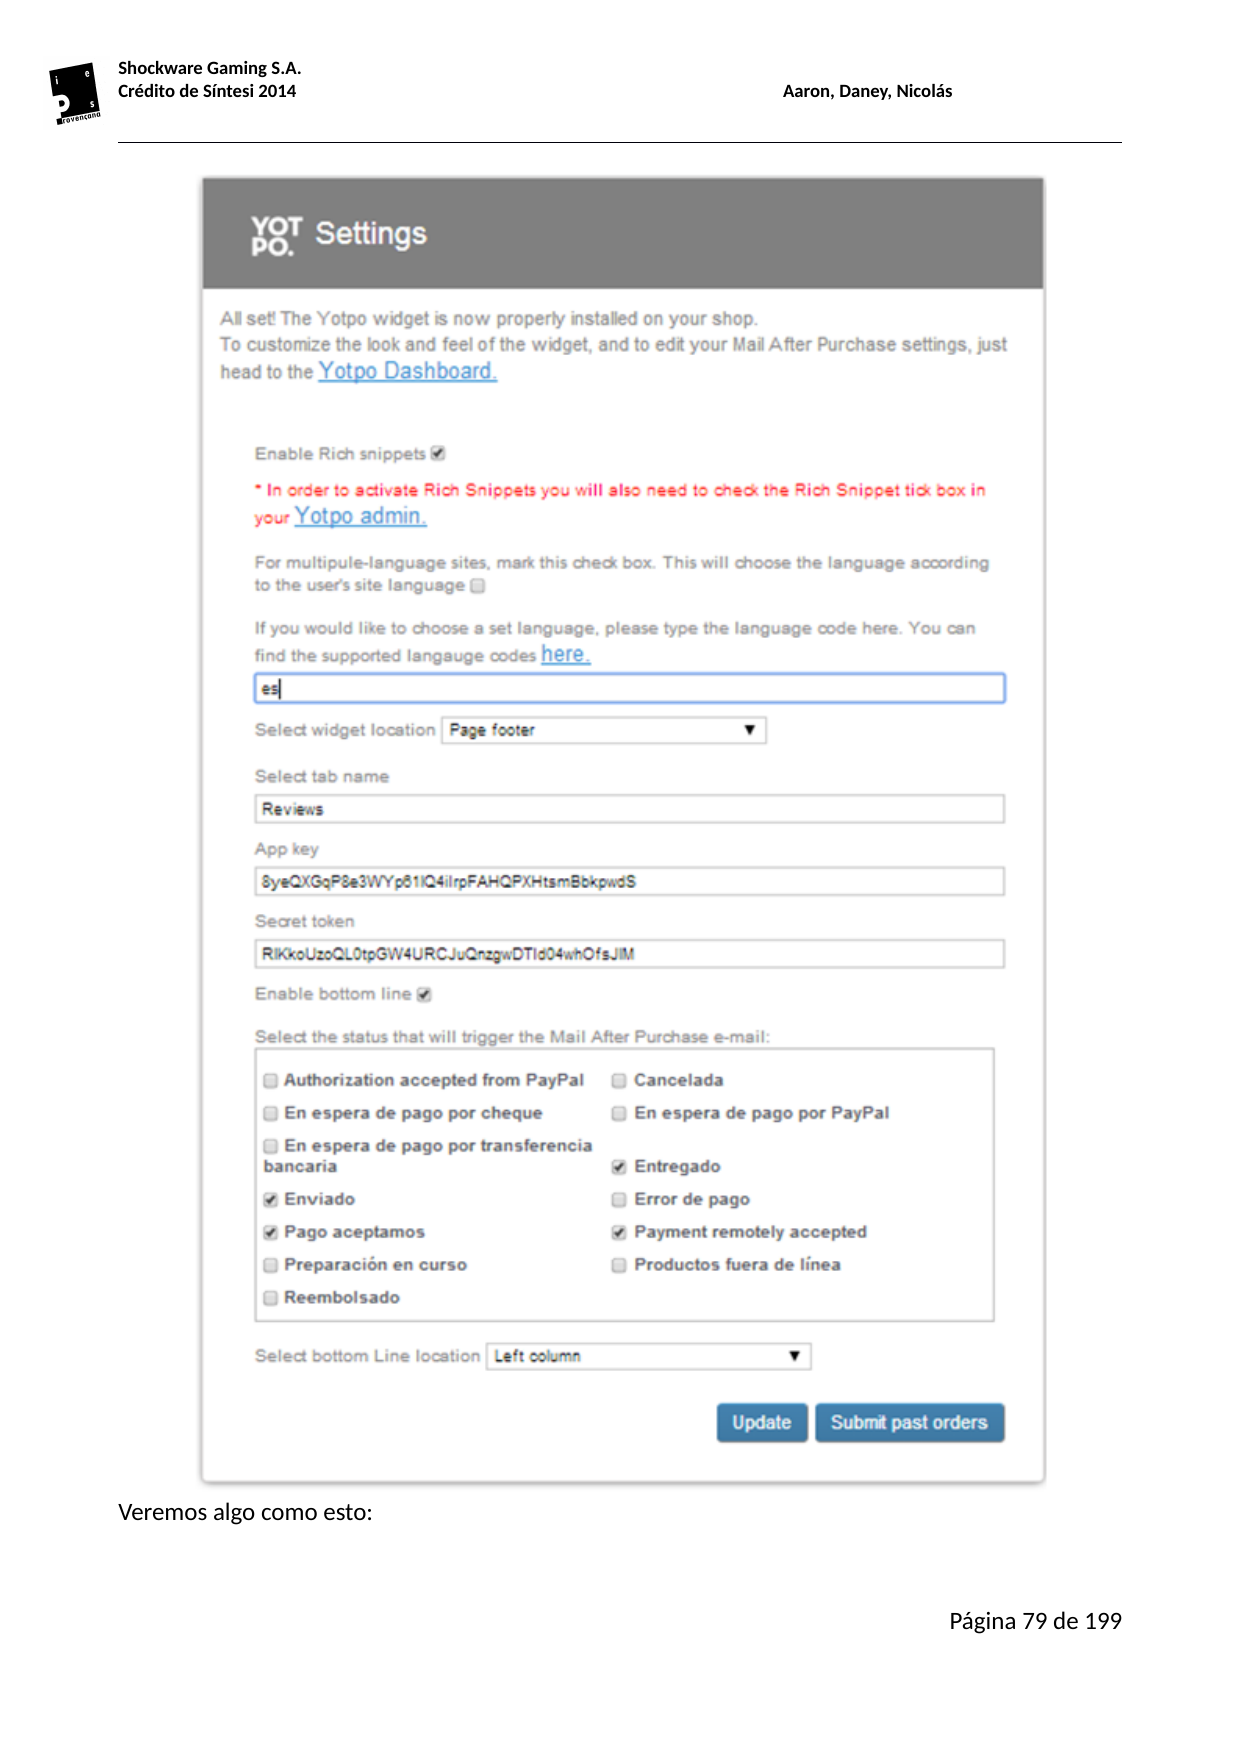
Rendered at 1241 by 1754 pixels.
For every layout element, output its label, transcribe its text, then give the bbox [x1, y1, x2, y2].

picture [187, 169, 1053, 1496]
text Veremos algo como esto: [118, 1496, 1122, 1526]
picture [43, 56, 110, 130]
